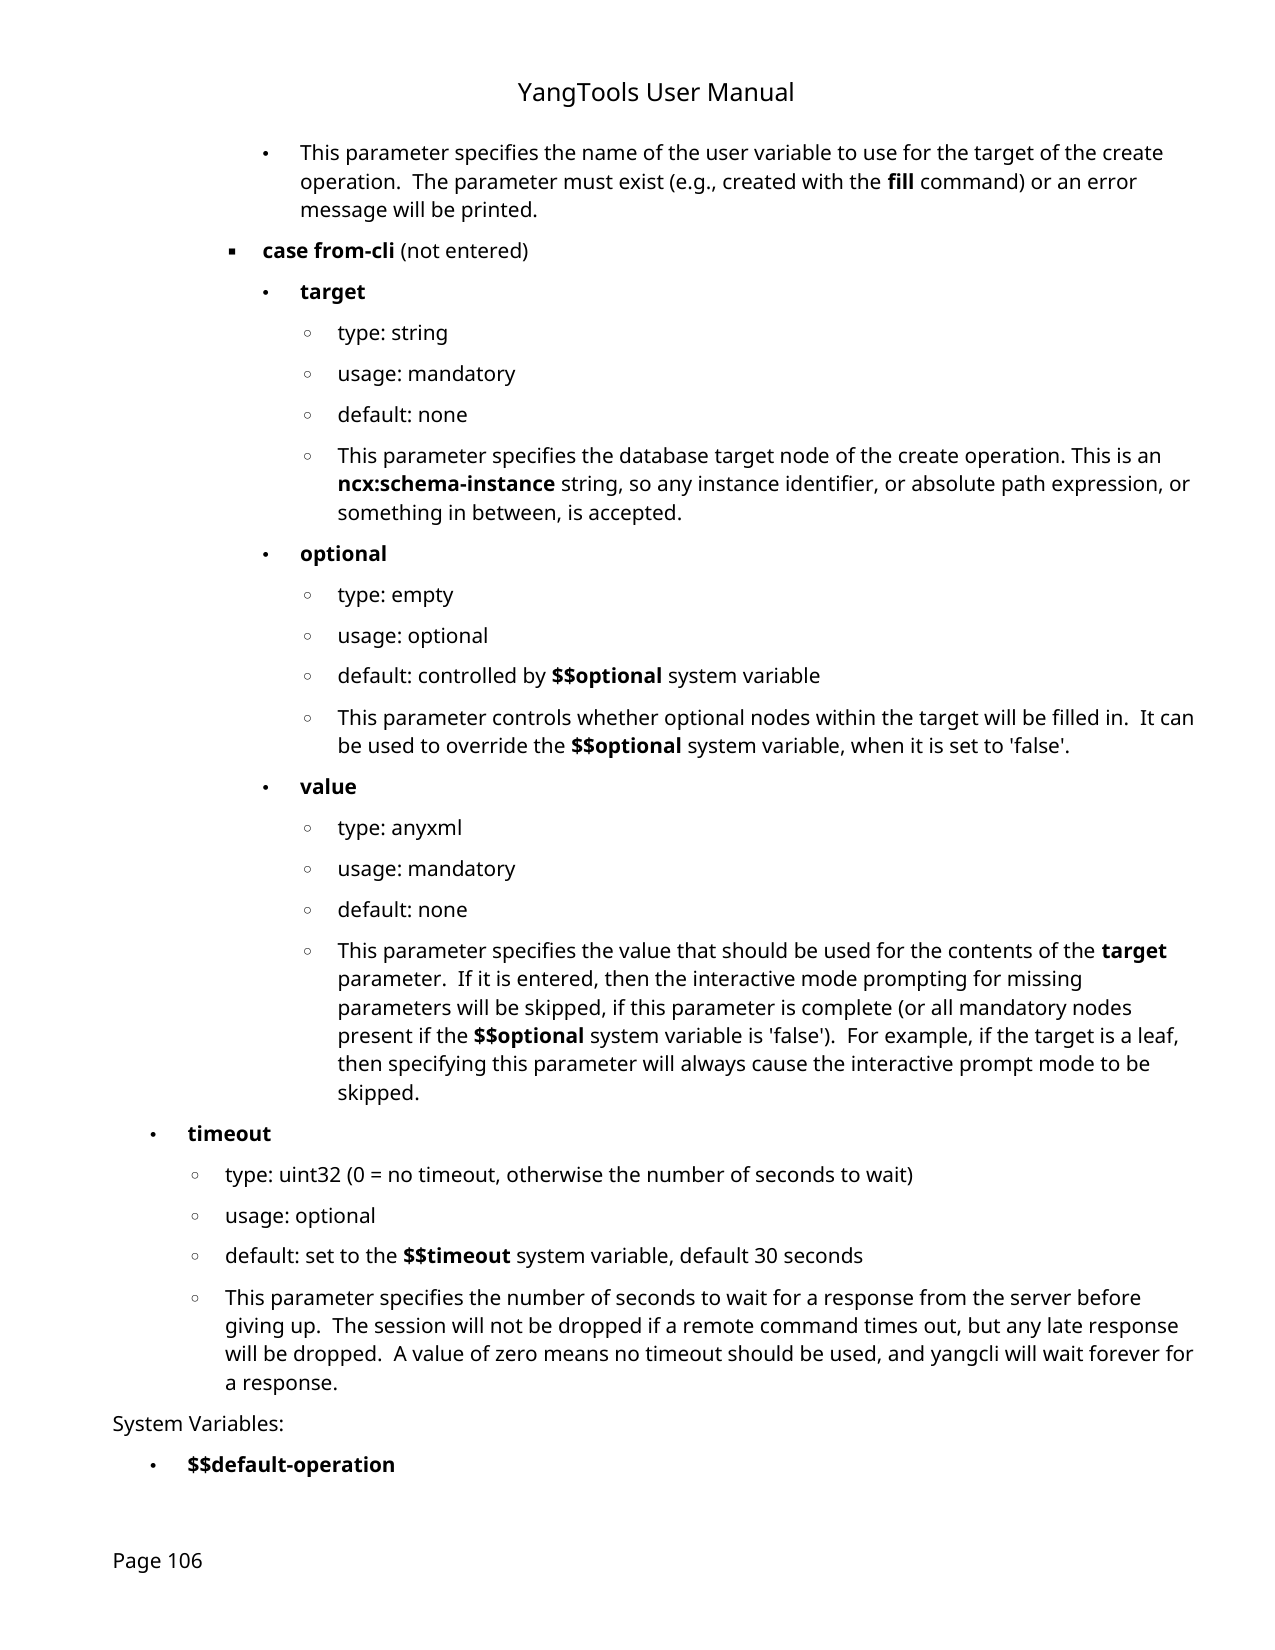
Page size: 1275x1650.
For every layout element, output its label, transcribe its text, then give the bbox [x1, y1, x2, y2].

list type: empty [300, 580, 1200, 608]
list $$default-operation [150, 1450, 1200, 1478]
list This parameter specifies the number of seconds to wait for a response from the server before giving up. The session will not be dropped if a remote command times out, but any late response will be dropped. A value of zero means no timeout should be used, and yangcli will wait forever for a response. [187, 1283, 1200, 1396]
list usage: mandatory [300, 359, 1200, 388]
list default: controlled by $$optional system variable [300, 662, 1200, 690]
list This parameter controls whether optional nodes within the target will be filled in. It can be used to override the $$optional system variable, when it is set to 'false'. [300, 703, 1200, 759]
list value [262, 772, 1200, 800]
list default: none [300, 400, 1200, 428]
list type: anyxml [300, 813, 1200, 841]
list optional [262, 539, 1200, 567]
list type: uint32 (0 = no timeout, otherwise the number of seconds to wait) [187, 1160, 1200, 1188]
list usage: optional [187, 1201, 1200, 1229]
list case from-cli (not entered) [225, 236, 1200, 265]
list This parameter specifies the database target node of the create operation. This is an ncx:schema-instance string, so any instance identifier, or absolute path expression, or something in between, is accepted. [300, 441, 1200, 526]
list type: string [300, 318, 1200, 347]
list usage: optional [300, 621, 1200, 649]
list usage: mandatory [300, 854, 1200, 882]
list target [262, 277, 1200, 306]
text System Variables: [112, 1409, 1200, 1437]
list timeout [150, 1119, 1200, 1147]
list This parameter specifies the name of the user variable to use for the target of the create operation. The parameter must exist (e.g., created with the fill command) or an error message will be printed. [262, 138, 1200, 224]
list default: set to the $$timeout system variable, default 30 seconds [187, 1242, 1200, 1270]
list This parameter specifies the value that should be used for the contents of the target parameter. If it is entered, then the interactive mode prompting for missing parameters will be skipped, if this parameter is complete (or all mandatory nodes present if the $$optional system variable is 'false'). For example, if the target is a leaf, then specifying this parameter will always cause the interactive prompt mode to be skipped. [300, 936, 1200, 1106]
list default: none [300, 895, 1200, 923]
